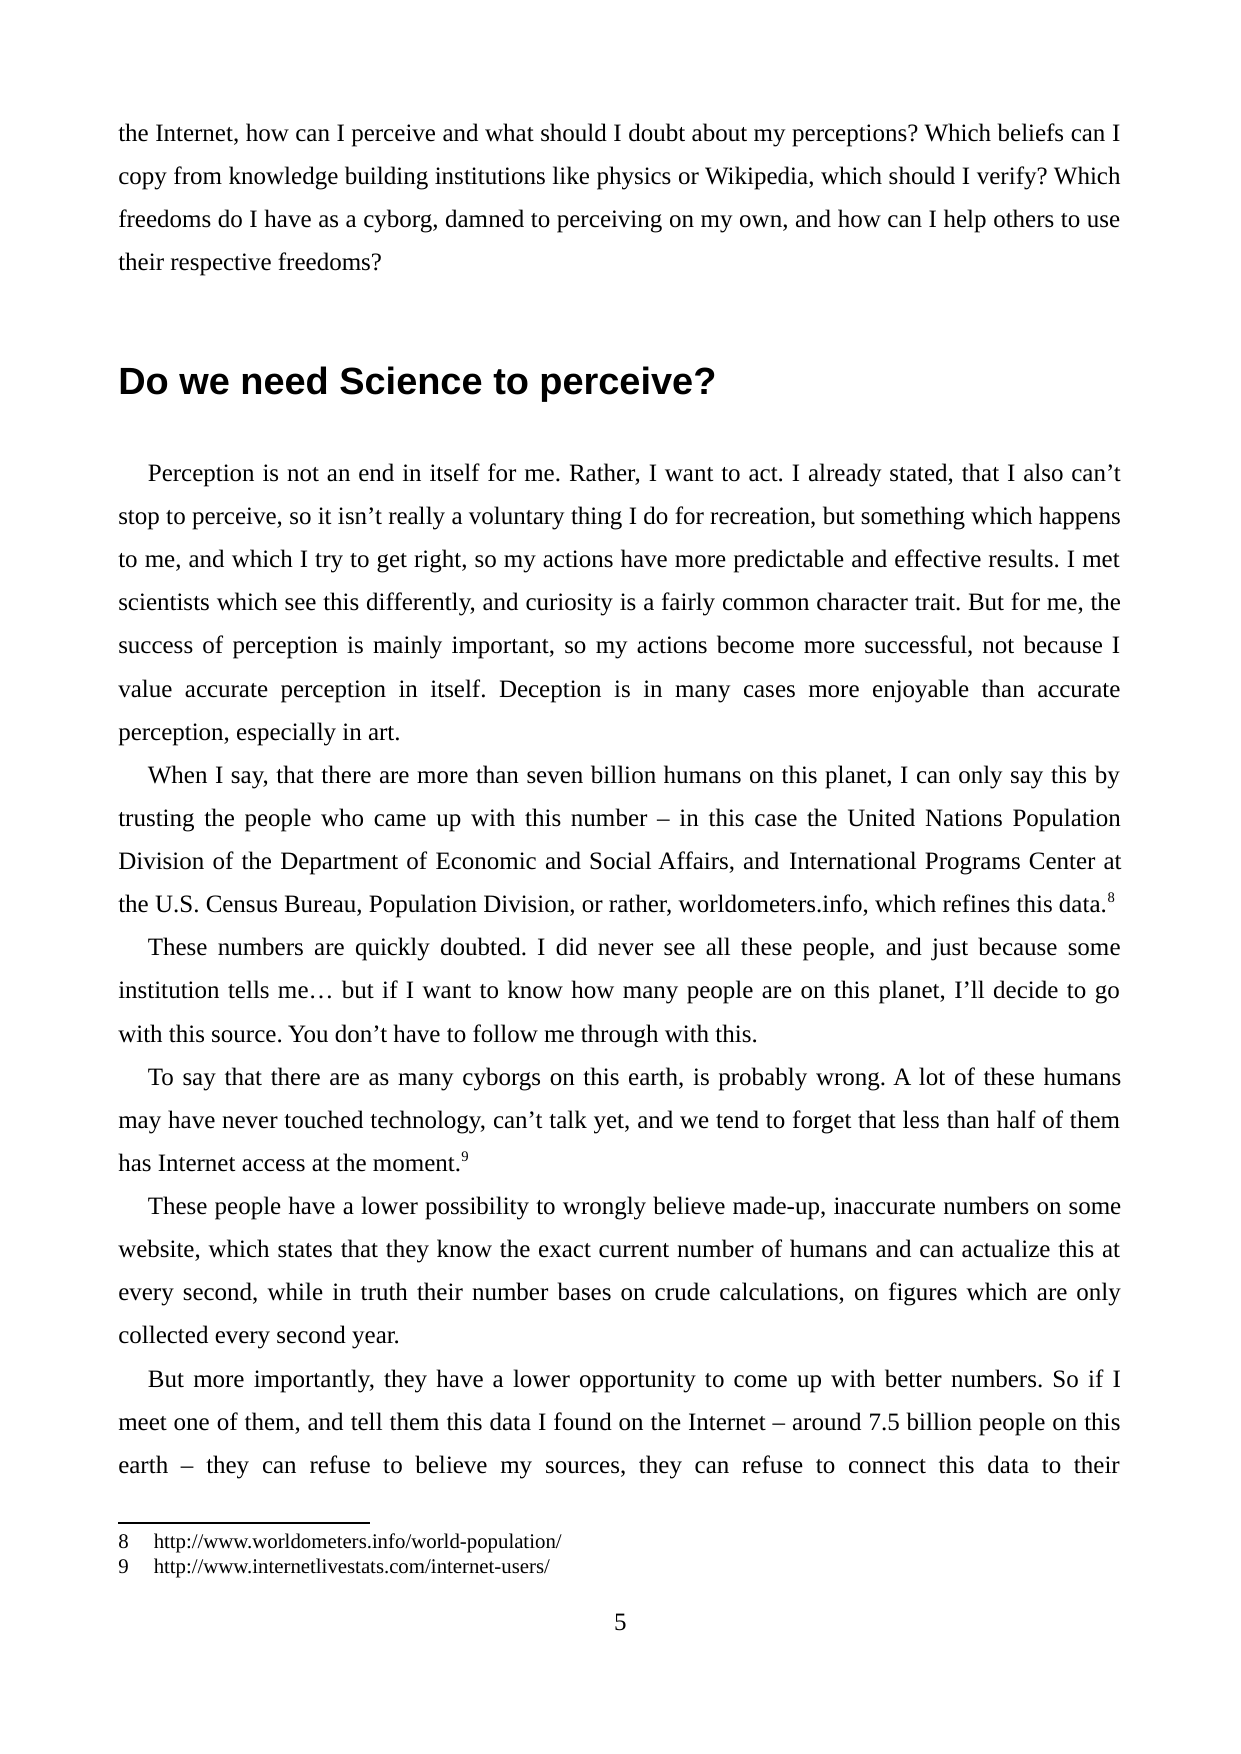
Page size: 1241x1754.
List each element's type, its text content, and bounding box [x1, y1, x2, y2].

text But more importantly, they have a lower opportunity to come up with better numbers. So if I meet one of them, and tell them this data I found on the Internet – around 7.5 billion people on this earth – they can refuse to believe my sources, they can refuse to connect this data to their [118, 1364, 1122, 1479]
text These people have a lower possibility to wrongly believe made-up, inaccurate numbers on some website, which states that they know the exact current number of humans and can actualize this at every second, while in truth their number bases on crude calculations, on figures which are only collected every second year. [118, 1191, 1122, 1349]
text When I say, that there are more than seven billion humans on this planet, I can only say this by trusting the people who came up with this number – in this case the United Nations Population Division of the Department of Economic and Social Affairs, and International Programs Center at the U.S. Census Bureau, Population Division, or rather, worldometers.info, which refines this data. [118, 760, 1122, 918]
subtitle Do we need Science to perceive? [118, 359, 1122, 402]
text http://www.worldometers.info/world-population/ [118, 1529, 1122, 1553]
text These numbers are quickly doubted. I did never see all these people, and just because some institution tells me… but if I want to know how many people are on this planet, I’ll decide to go with this source. You don’t have to follow me through with this. [118, 932, 1122, 1047]
text To say that there are as many cyborgs on this earth, is probably wrong. A lot of these humans may have never touched technology, can’t talk yet, and we tend to forget that less than half of them has Internet access at the moment. [118, 1062, 1122, 1177]
text Perception is not an end in itself for me. Rather, I want to act. I already stated, that I also can’t stop to perceive, so it isn’t really a voluntary thing I do for recreation, but something which happens to me, and which I try to get right, so my actions have more predictable and effective results. I met scientists which see this differently, and curiosity is a fairly common character trait. But for me, the success of perception is mainly important, so my actions become more successful, not because I value accurate perception in itself. Deception is in many cases more enjoyable than accurate perception, especially in art. [118, 458, 1122, 746]
text http://www.internetlivestats.com/internet-users/ [118, 1553, 1122, 1578]
text the Internet, how can I perceive and what should I doubt about my perceptions? Which beliefs can I copy from knowledge building institutions like physics or Wikipedia, which should I verify? Which freedoms do I have as a cyborg, damned to perceiving on my own, and how can I help others to use their respective freedoms? [118, 118, 1122, 276]
